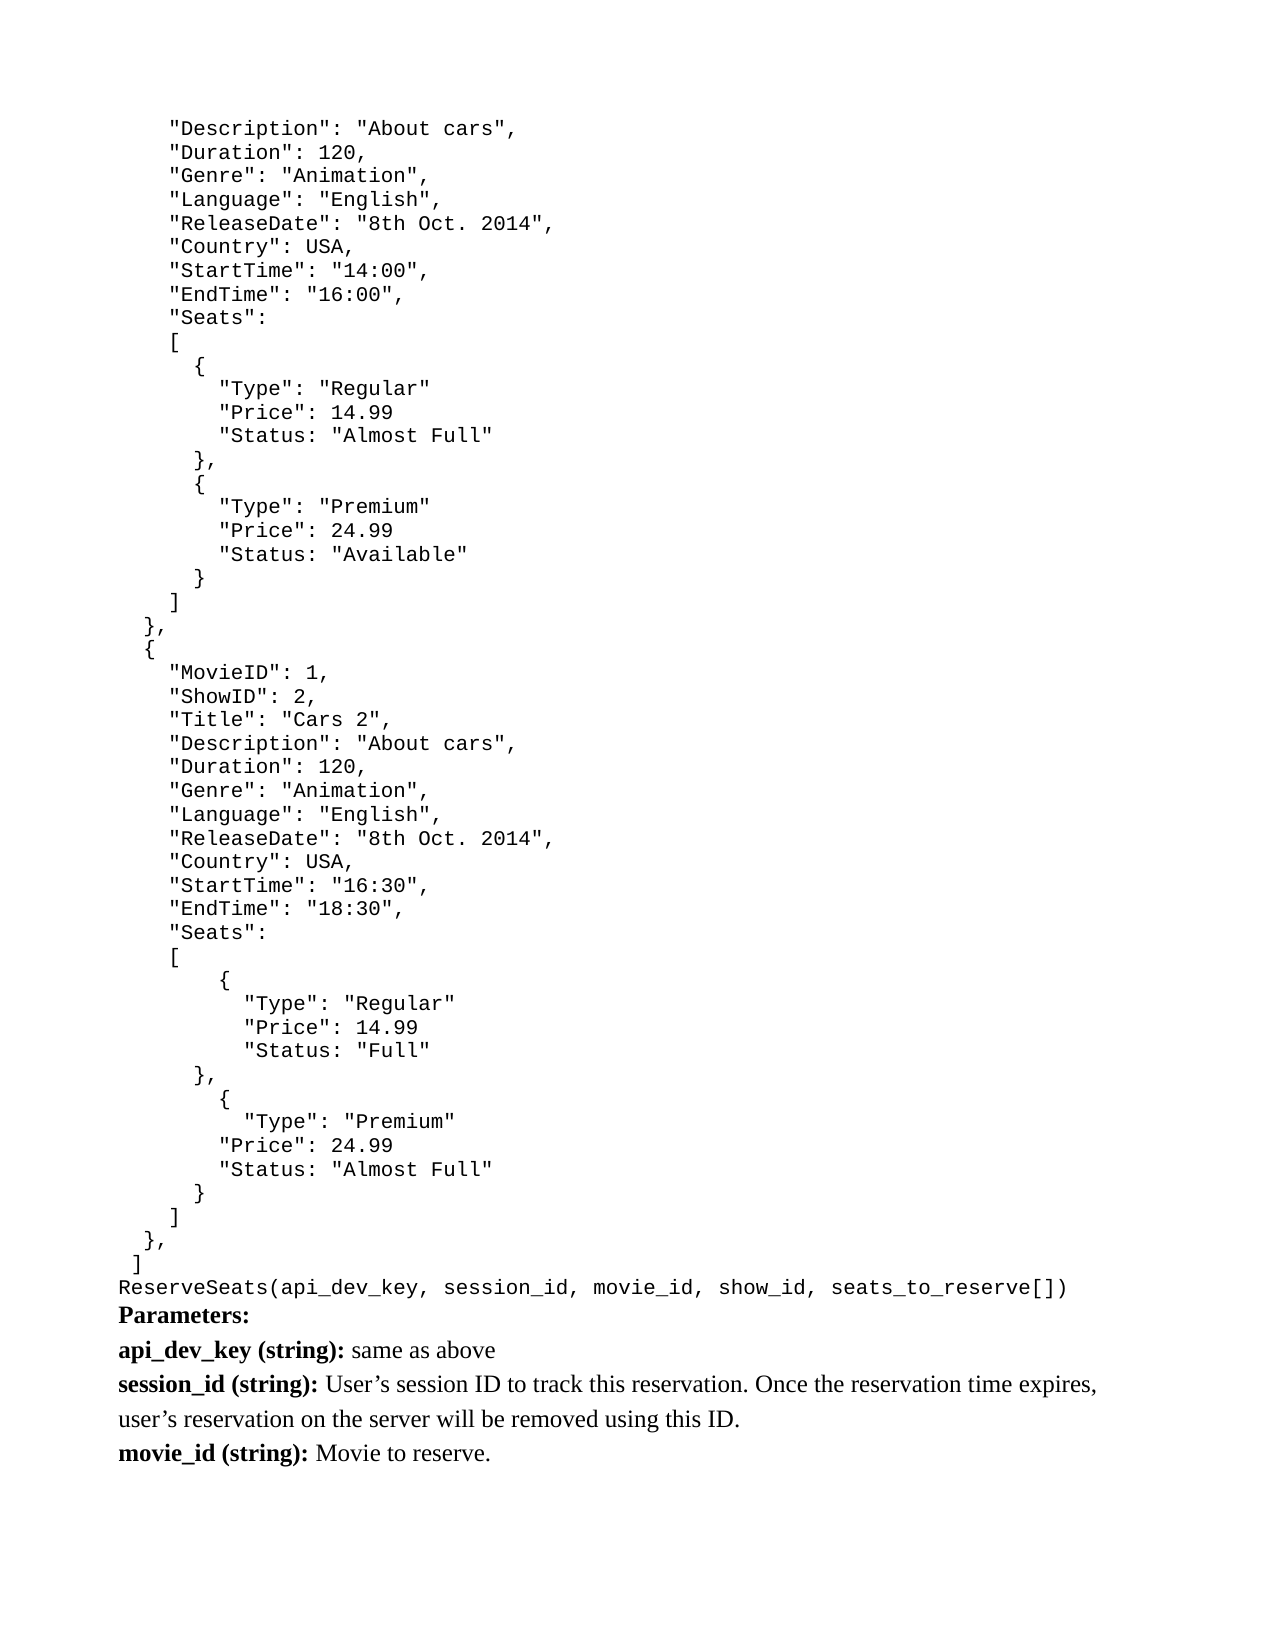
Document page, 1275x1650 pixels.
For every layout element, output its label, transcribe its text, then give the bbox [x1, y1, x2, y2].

text "Price": 24.99 [118, 520, 1157, 544]
text ] [118, 591, 1157, 615]
text "Price": 14.99 [118, 402, 1157, 426]
text "Language": "English", [118, 804, 1157, 827]
text "Language": "English", [118, 189, 1157, 213]
text "Genre": "Animation", [118, 780, 1157, 804]
text "ReleaseDate": "8th Oct. 2014", [118, 827, 1157, 851]
text "Status: "Full" [118, 1040, 1157, 1064]
text "Country": USA, [118, 236, 1157, 260]
text ReserveSeats(api_dev_key, session_id, movie_id, show_id, seats_to_reserve[]) [118, 1277, 1157, 1300]
text "Description": "About cars", [118, 118, 1157, 142]
text [ [118, 331, 1157, 354]
text "MovieID": 1, [118, 662, 1157, 686]
text }, [118, 1064, 1157, 1088]
text "EndTime": "18:30", [118, 898, 1157, 922]
text Parameters: api_dev_key (string): same as above session_id (string): User’s session ID to track this reservation. Once the reservation time expires, user’s reservation on the server will be removed using this ID. movie_id (string): Movie to reserve. [118, 1300, 1157, 1467]
text "Type": "Premium" [118, 1111, 1157, 1135]
text { [118, 638, 1157, 662]
text { [118, 1088, 1157, 1111]
text "ShowID": 2, [118, 686, 1157, 709]
text }, [118, 1229, 1157, 1253]
text { [118, 473, 1157, 496]
text "Genre": "Animation", [118, 165, 1157, 189]
text ] [118, 1253, 1157, 1277]
text }, [118, 449, 1157, 473]
text [ [118, 946, 1157, 969]
text "Country": USA, [118, 851, 1157, 875]
text "Status: "Available" [118, 544, 1157, 567]
text "Seats": [118, 307, 1157, 331]
text "Type": "Premium" [118, 496, 1157, 520]
text }, [118, 615, 1157, 638]
text ] [118, 1206, 1157, 1229]
text { [118, 969, 1157, 993]
text "Type": "Regular" [118, 378, 1157, 402]
text "Status: "Almost Full" [118, 426, 1157, 449]
text "StartTime": "14:00", [118, 260, 1157, 284]
text "Price": 24.99 [118, 1135, 1157, 1158]
text "Title": "Cars 2", [118, 709, 1157, 733]
text "Duration": 120, [118, 142, 1157, 165]
text "Type": "Regular" [118, 993, 1157, 1017]
text "Duration": 120, [118, 757, 1157, 780]
text "StartTime": "16:30", [118, 875, 1157, 898]
text } [118, 567, 1157, 591]
text "Price": 14.99 [118, 1017, 1157, 1040]
text "EndTime": "16:00", [118, 284, 1157, 307]
text "Seats": [118, 922, 1157, 946]
text "ReleaseDate": "8th Oct. 2014", [118, 213, 1157, 236]
text } [118, 1182, 1157, 1206]
text "Description": "About cars", [118, 733, 1157, 757]
text { [118, 354, 1157, 378]
text "Status: "Almost Full" [118, 1158, 1157, 1182]
